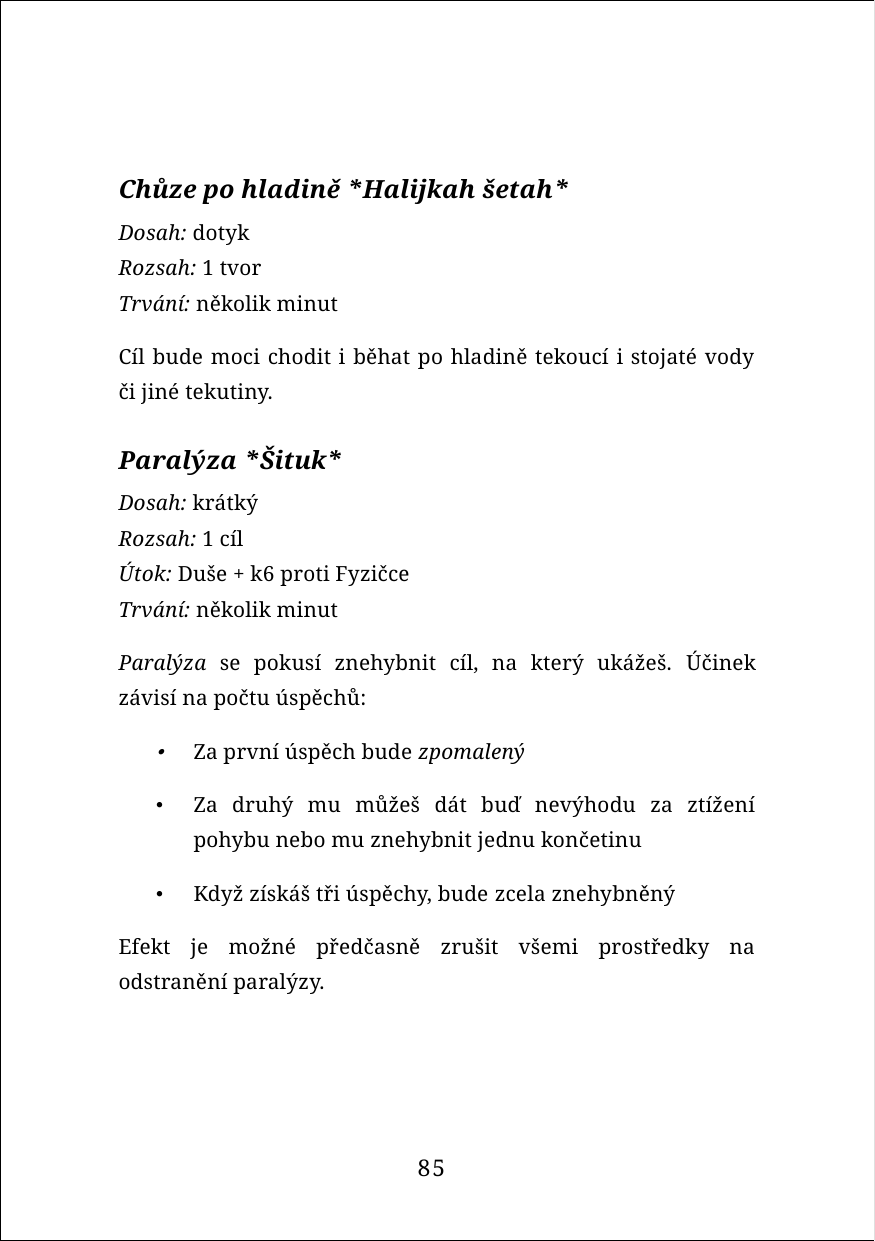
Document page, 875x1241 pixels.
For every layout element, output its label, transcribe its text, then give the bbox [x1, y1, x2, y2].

list Za první úspěch bude zpomalený [156, 737, 756, 765]
subtitle Paralýza *Šituk* [118, 442, 756, 476]
text Dosah: krátký Rozsah: 1 cíl Útok: Duše + k6 proti Fyzičce Trvání: několik minut [118, 488, 756, 623]
text Paralýza se pokusí znehybnit cíl, na který ukážeš. Účinek závisí na počtu úspěchů: [118, 648, 756, 712]
list Když získáš tři úspěchy, bude zcela znehybněný [156, 879, 756, 907]
list Za druhý mu můžeš dát buď nevýhodu za ztížení pohybu nebo mu znehybnit jednu končetinu [156, 790, 756, 854]
text Cíl bude moci chodit i běhat po hladině tekoucí i stojaté vody či jiné tekutiny. [118, 342, 756, 406]
subtitle Chůze po hladině *Halijkah šetah* [118, 172, 756, 206]
text Dosah: dotyk Rozsah: 1 tvor Trvání: několik minut [118, 218, 756, 317]
text Efekt je možné předčasně zrušit všemi prostředky na odstranění paralýzy. [118, 932, 756, 996]
